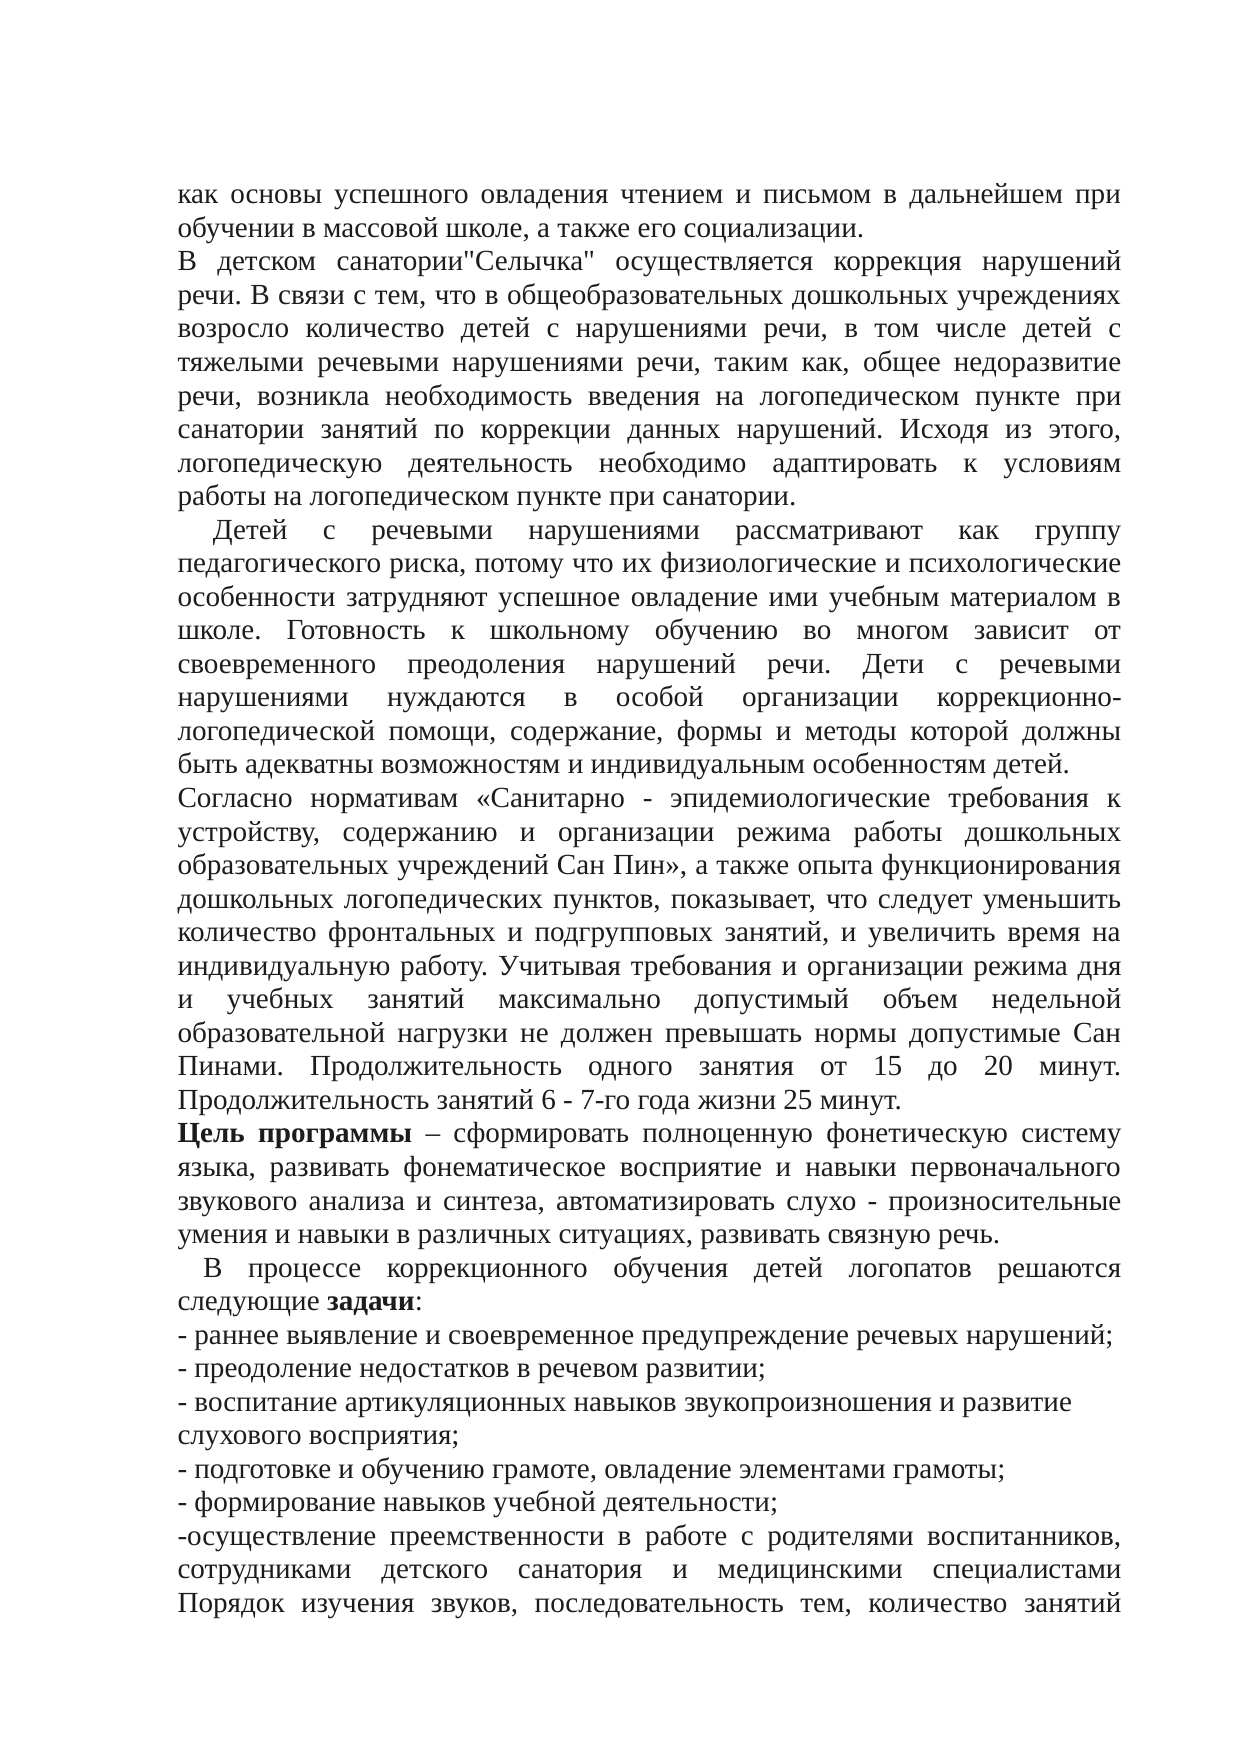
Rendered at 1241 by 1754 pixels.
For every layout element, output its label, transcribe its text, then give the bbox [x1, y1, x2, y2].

text - раннее выявление и своевременное предупреждение речевых нарушений; [177, 1317, 1122, 1350]
text Согласно нормативам «Санитарно - эпидемиологические требования к устройству, содержанию и организации режима работы дошкольных образовательных учреждений Сан Пин», а также опыта функционирования дошкольных логопедических пунктов, показывает, что следует уменьшить количество фронтальных и подгрупповых занятий, и увеличить время на индивидуальную работу. Учитывая требования и организации режима дня и учебных занятий максимально допустимый объем недельной образовательной нагрузки не должен превышать нормы допустимые Сан Пинами. Продолжительность одного занятия от 15 до 20 минут. Продолжительность занятий 6 - 7-го года жизни 25 минут. [177, 780, 1122, 1116]
text как основы успешного овладения чтением и письмом в дальнейшем при обучении в массовой школе, а также его социализации. [177, 176, 1122, 243]
text - преодоление недостатков в речевом развитии; [177, 1350, 1122, 1384]
text - подготовке и обучению грамоте, овладение элементами грамоты; [177, 1451, 1122, 1484]
text В детском санатории"Селычка" осуществляется коррекция нарушений речи. В связи с тем, что в общеобразовательных дошкольных учреждениях возросло количество детей с нарушениями речи, в том числе детей с тяжелыми речевыми нарушениями речи, таким как, общее недоразвитие речи, возникла необходимость введения на логопедическом пункте при санатории занятий по коррекции данных нарушений. Исходя из этого, логопедическую деятельность необходимо адаптировать к условиям работы на логопедическом пункте при санатории. [177, 243, 1122, 512]
text слухового восприятия; [177, 1417, 1122, 1451]
text Детей с речевыми нарушениями рассматривают как группу педагогического риска, потому что их физиологические и психологические особенности затрудняют успешное овладение ими учебным материалом в школе. Готовность к школьному обучению во многом зависит от своевременного преодоления нарушений речи. Дети с речевыми нарушениями нуждаются в особой организации коррекционно-логопедической помощи, содержание, формы и методы которой должны быть адекватны возможностям и индивидуальным особенностям детей. [177, 512, 1122, 780]
text - формирование навыков учебной деятельности; [177, 1484, 1122, 1518]
text Цель программы – сформировать полноценную фонетическую систему языка, развивать фонематическое восприятие и навыки первоначального звукового анализа и синтеза, автоматизировать слухо - произносительные умения и навыки в различных ситуациях, развивать связную речь. [177, 1116, 1122, 1250]
text -осуществление преемственности в работе с родителями воспитанников, сотрудниками детского санатория и медицинскими специалистами Порядок изучения звуков, последовательность тем, количество занятий [177, 1518, 1122, 1619]
text - воспитание артикуляционных навыков звукопроизношения и развитие [177, 1384, 1122, 1417]
text В процессе коррекционного обучения детей логопатов решаются следующие задачи: [177, 1250, 1122, 1317]
